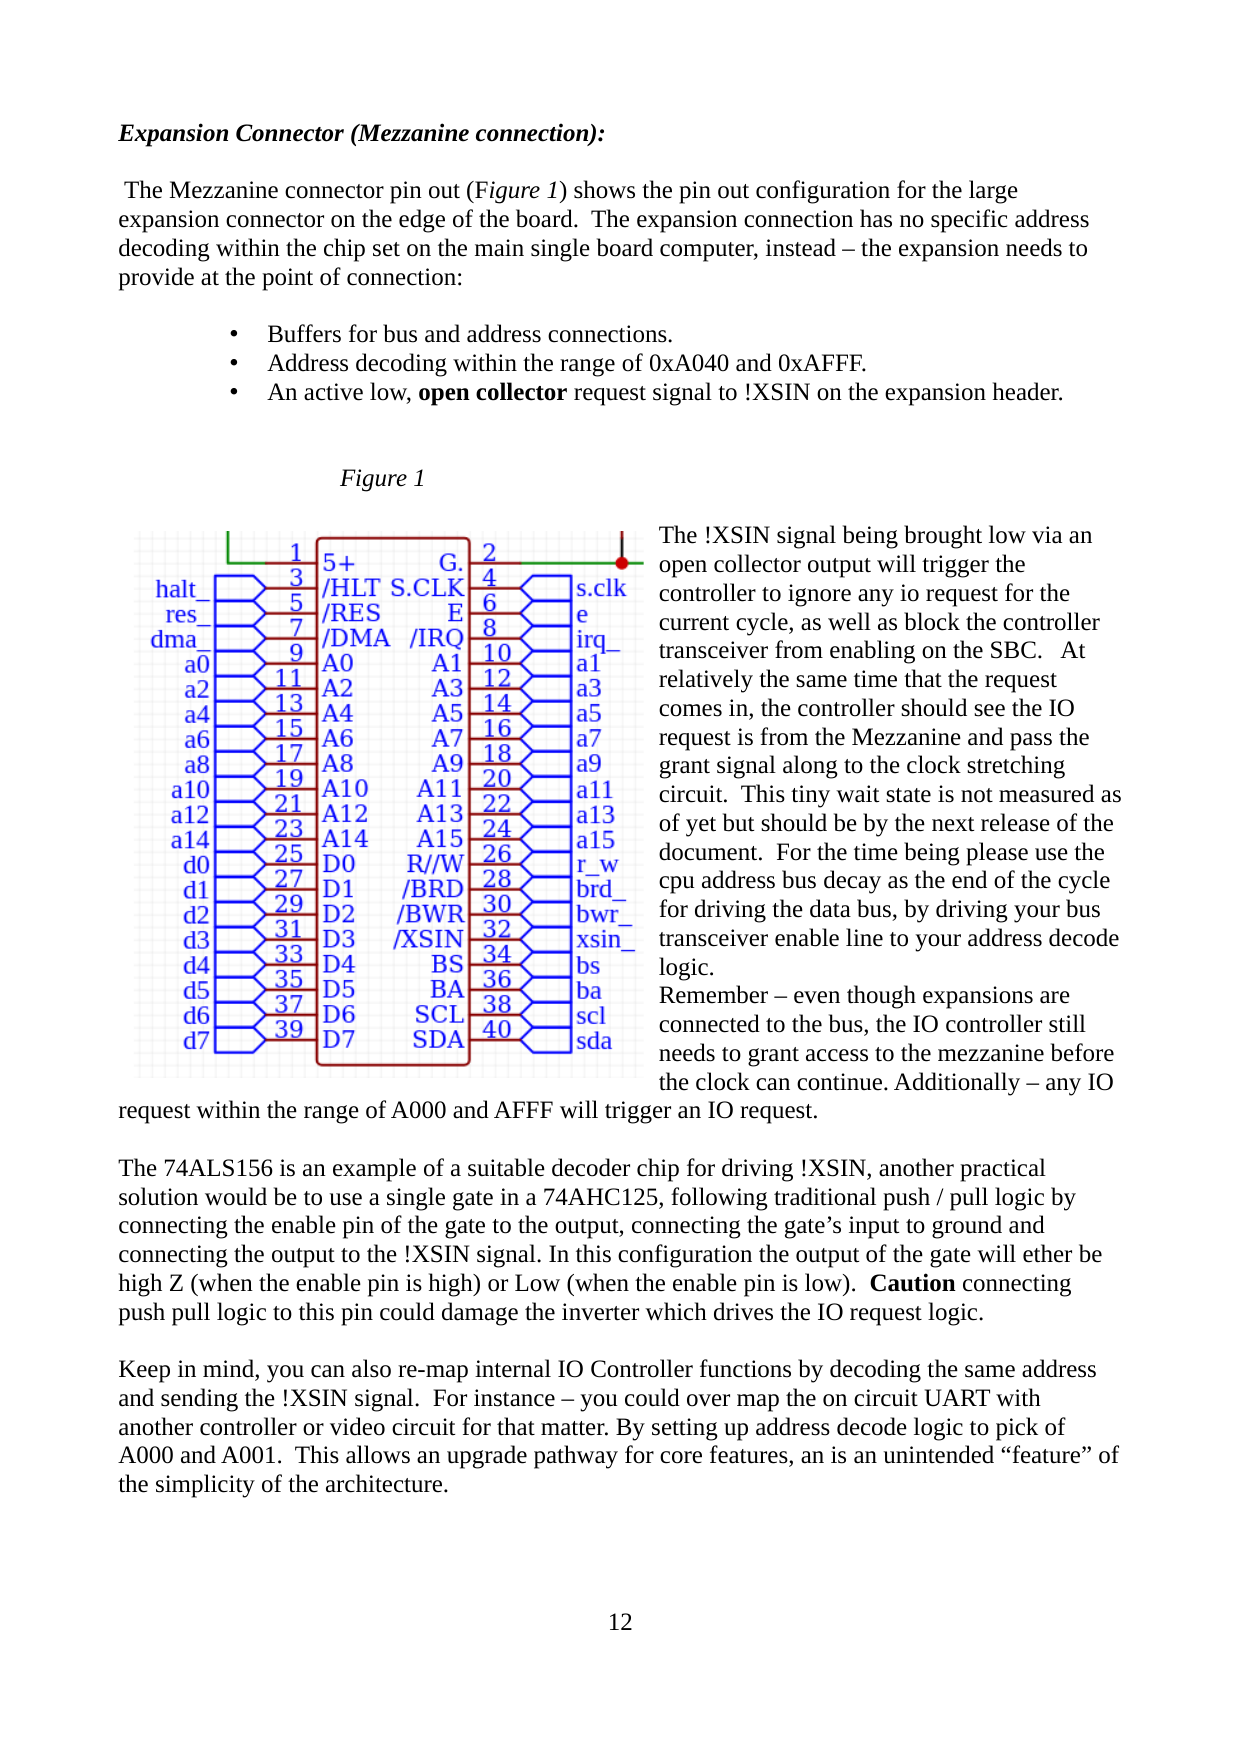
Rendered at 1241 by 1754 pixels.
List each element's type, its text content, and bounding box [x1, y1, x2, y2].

list An active low, open collector request signal to !XSIN on the expansion header. [229, 377, 1122, 406]
text The !XSIN signal being brought low via an open collector output will trigger the controller to ignore any io request for the current cycle, as well as block the controller transceiver from enabling on the SBC. At relatively the same time that the request comes in, the controller should see the IO request is from the Mezzanine and pass the grant signal along to the clock stretching circuit. This tiny wait state is not measured as of yet but should be by the next release of the document. For the time being please use the cpu address bus decay as the end of the cycle for driving the data bus, by driving your bus transceiver enable line to your address decode logic. [658, 521, 1122, 981]
text Keep in mind, you can also re-map internal IO Controller functions by decoding the same address and sending the !XSIN signal. For instance – you could over map the on circuit UART with another controller or video circuit for that matter. By setting up address decode logic to pick of A000 and A001. This allows an upgrade pathway for core features, an is an unintended “feature” of the simplicity of the architecture. [118, 1354, 1122, 1498]
text Figure 1 [118, 463, 1122, 492]
text The 74ALS156 is an example of a suitable decoder chip for driving !XSIN, another practical solution would be to use a single gate in a 74AHC125, following traditional push / pull logic by connecting the enable pin of the gate to the output, connecting the gate’s input to ground and connecting the output to the !XSIN signal. In this configuration the output of the gate will ether be high Z (when the enable pin is high) or Low (when the enable pin is low). Caution connecting push pull logic to this pin could damage the inverter which drives the IO request logic. [118, 1153, 1122, 1326]
text Expansion Connector (Mezzanine connection): [118, 118, 1122, 147]
text The Mezzanine connector pin out (Figure 1) shows the pin out configuration for the large expansion connector on the edge of the board. The expansion connection has no specific address decoding within the chip set on the main single board computer, instead – the expansion needs to provide at the point of connection: [118, 176, 1122, 291]
list Address decoding within the range of 0xA040 and 0xAFFF. [229, 348, 1122, 377]
picture [133, 531, 644, 1078]
list Buffers for bus and address connections. [229, 319, 1122, 348]
text Remember – even though expansions are connected to the bus, the IO controller still needs to grant access to the mezzanine before the clock can continue. Additionally – any IO request within the range of A000 and AFFF will trigger an IO request. [118, 981, 1122, 1124]
